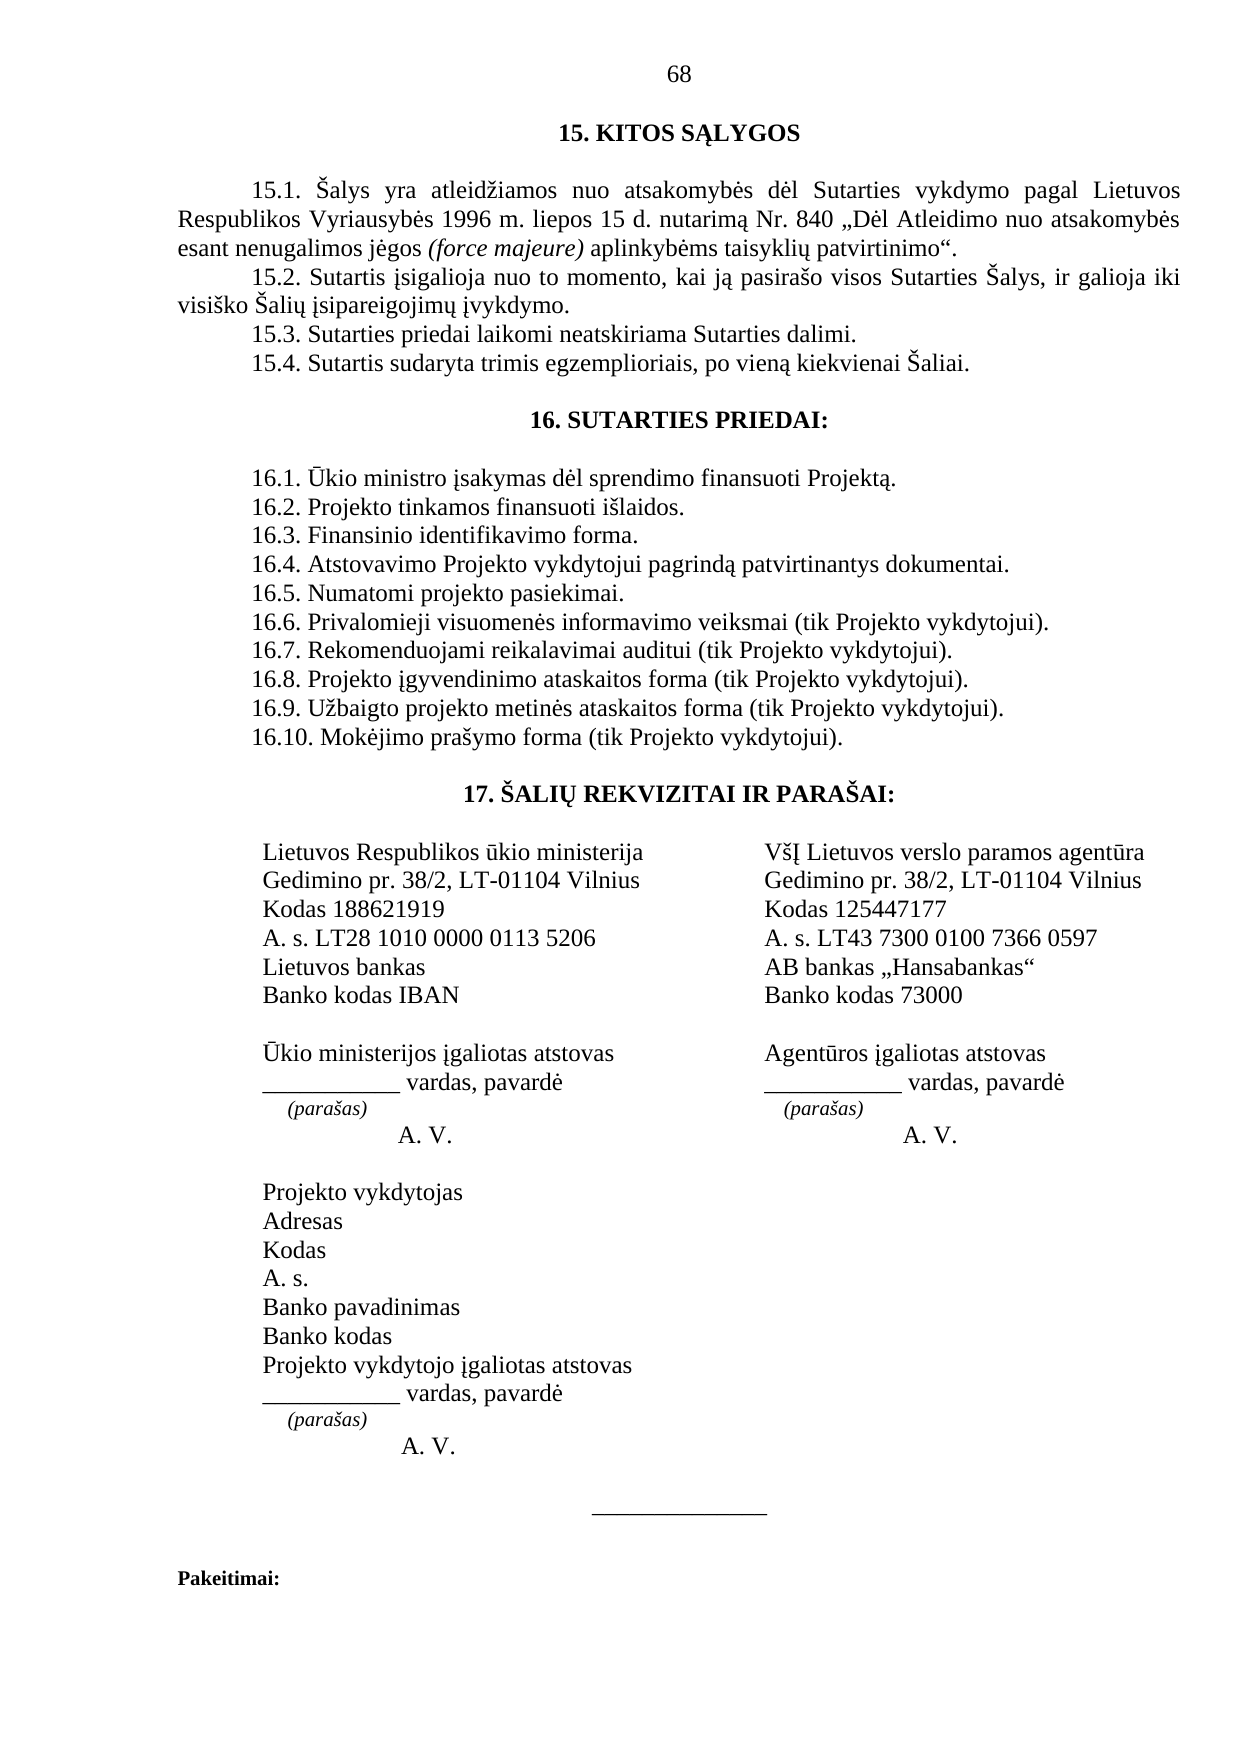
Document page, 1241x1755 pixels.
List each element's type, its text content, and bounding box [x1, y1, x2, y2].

table_cell [679, 1206, 1181, 1235]
table_cell [679, 1379, 1181, 1431]
text 15.1. Šalys yra atleidžiamos nuo atsakomybės dėl Sutarties vykdymo pagal Lietuvos Respublikos Vyriausybės 1996 m. liepos 15 d. nutarimą Nr. 840 „Dėl Atleidimo nuo atsakomybės esant nenugalimos jėgos (force majeure) aplinkybėms taisyklių patvirtinimo“. [177, 176, 1181, 262]
table_cell [679, 1009, 1181, 1038]
table_cell [679, 1264, 1181, 1292]
table_header VšĮ Lietuvos verslo paramos agentūra [679, 837, 1181, 866]
table_cell [679, 1292, 1181, 1321]
table_cell [679, 1177, 1181, 1206]
text Pakeitimai: [177, 1566, 1181, 1590]
text 16.8. Projekto įgyvendinimo ataskaitos forma (tik Projekto vykdytojui). [177, 664, 1181, 693]
table_cell [679, 1149, 1181, 1177]
table_cell Banko kodas 73000 [679, 981, 1181, 1009]
text 16.2. Projekto tinkamos finansuoti išlaidos. [177, 492, 1181, 521]
table_cell A. V. [177, 1431, 679, 1460]
text 16.4. Atstovavimo Projekto vykdytojui pagrindą patvirtinantys dokumentai. [177, 549, 1181, 578]
table_cell [679, 1431, 1181, 1460]
text 16.6. Privalomieji visuomenės informavimo veiksmai (tik Projekto vykdytojui). [177, 607, 1181, 636]
text 17. ŠALIŲ REKVIZITAI IR PARAŠAI: [177, 779, 1181, 808]
table_cell [177, 1149, 679, 1177]
table_cell AB bankas „Hansabankas“ [679, 952, 1181, 981]
table_cell ___________ vardas, pavardė (parašas) [177, 1379, 679, 1431]
table_cell Agentūros įgaliotas atstovas [679, 1038, 1181, 1067]
text 16. SUTARTIES PRIEDAI: [177, 406, 1181, 434]
table_cell A. s. LT28 1010 0000 0113 5206 [177, 923, 679, 952]
table_cell A. V. [679, 1120, 1181, 1148]
table_cell Projekto vykdytojo įgaliotas atstovas [177, 1350, 679, 1378]
table_cell [177, 1009, 679, 1038]
table_cell Projekto vykdytojas [177, 1177, 679, 1206]
table_cell ___________ vardas, pavardė (parašas) [177, 1067, 679, 1120]
table_cell [679, 1321, 1181, 1350]
text 16.5. Numatomi projekto pasiekimai. [177, 578, 1181, 607]
text 16.3. Finansinio identifikavimo forma. [177, 521, 1181, 549]
table_cell Adresas [177, 1206, 679, 1235]
table_cell Kodas [177, 1235, 679, 1263]
text 16.9. Užbaigto projekto metinės ataskaitos forma (tik Projekto vykdytojui). [177, 693, 1181, 722]
table_cell Ūkio ministerijos įgaliotas atstovas [177, 1038, 679, 1067]
table_cell [679, 1350, 1181, 1378]
table_cell Banko kodas [177, 1321, 679, 1350]
table_cell Gedimino pr. 38/2, LT-01104 Vilnius [679, 866, 1181, 894]
table_header Lietuvos Respublikos ūkio ministerija [177, 837, 679, 866]
table_cell A. s. LT43 7300 0100 7366 0597 [679, 923, 1181, 952]
table_cell Banko pavadinimas [177, 1292, 679, 1321]
text ______________ [177, 1489, 1181, 1517]
text 15. KITOS SĄLYGOS [177, 118, 1181, 147]
table_cell [679, 1235, 1181, 1263]
table_cell Kodas 188621919 [177, 894, 679, 923]
table_cell Banko kodas IBAN [177, 981, 679, 1009]
text 15.3. Sutarties priedai laikomi neatskiriama Sutarties dalimi. [177, 319, 1181, 348]
table_cell Gedimino pr. 38/2, LT-01104 Vilnius [177, 866, 679, 894]
text 15.4. Sutartis sudaryta trimis egzemplioriais, po vieną kiekvienai Šaliai. [177, 348, 1181, 377]
text 15.2. Sutartis įsigalioja nuo to momento, kai ją pasirašo visos Sutarties Šalys, ir galioja iki visiško Šalių įsipareigojimų įvykdymo. [177, 262, 1181, 319]
table_cell A. s. [177, 1264, 679, 1292]
table_cell ___________ vardas, pavardė (parašas) [679, 1067, 1181, 1120]
text 16.10. Mokėjimo prašymo forma (tik Projekto vykdytojui). [177, 722, 1181, 751]
text 16.1. Ūkio ministro įsakymas dėl sprendimo finansuoti Projektą. [177, 463, 1181, 492]
text 16.7. Rekomenduojami reikalavimai auditui (tik Projekto vykdytojui). [177, 636, 1181, 664]
table_cell Kodas 125447177 [679, 894, 1181, 923]
table_cell Lietuvos bankas [177, 952, 679, 981]
table_cell A. V. [177, 1120, 679, 1148]
